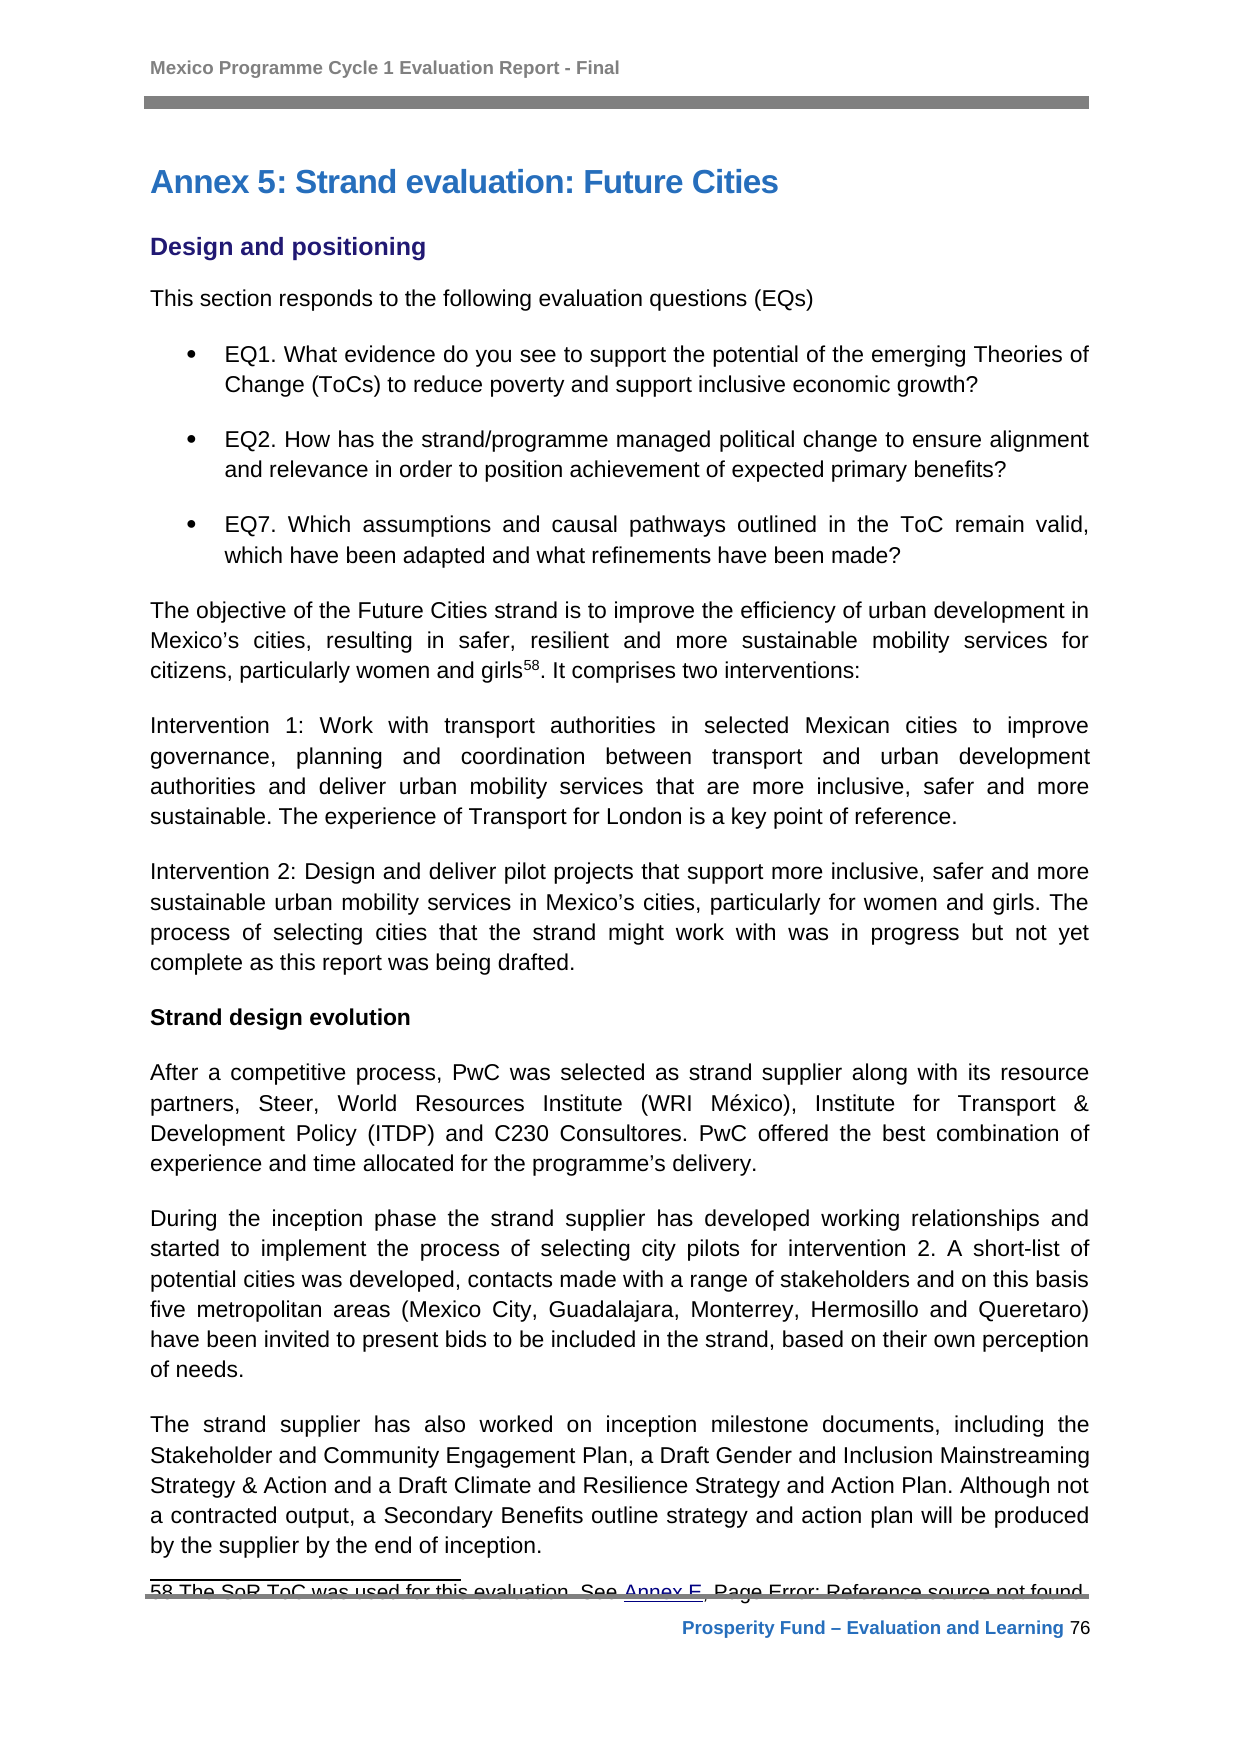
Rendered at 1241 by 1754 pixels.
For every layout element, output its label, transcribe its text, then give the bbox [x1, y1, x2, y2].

text Intervention 1: Work with transport authorities in selected Mexican cities to improve governance, planning and coordination between transport and urban development authorities and deliver urban mobility services that are more inclusive, safer and more sustainable. The experience of Transport for London is a key point of reference. [150, 712, 1090, 829]
subtitle Annex 5: Strand evaluation: Future Cities [150, 162, 1090, 201]
text During the inception phase the strand supplier has developed working relationships and started to implement the process of selecting city pilots for intervention 2. A short-list of potential cities was developed, contacts made with a range of stakeholders and on this basis five metropolitan areas (Mexico City, Guadalajara, Monterrey, Hermosillo and Queretaro) have been invited to present bids to be included in the strand, based on their own perception of needs. [150, 1205, 1090, 1383]
text The strand supplier has also worked on inception milestone documents, including the Stakeholder and Community Engagement Plan, a Draft Gender and Inclusion Mainstreaming Strategy & Action and a Draft Climate and Resilience Strategy and Action Plan. Although not a contracted output, a Secondary Benefits outline strategy and action plan will be produced by the supplier by the end of inception. [150, 1411, 1090, 1559]
subtitle Design and positioning [150, 232, 1090, 260]
text The objective of the Future Cities strand is to improve the efficiency of urban development in Mexico’s cities, resulting in safer, resilient and more sustainable mobility services for citizens, particularly women and girls. It comprises two interventions: [150, 597, 1090, 684]
list EQ7. Which assumptions and causal pathways outlined in the ToC remain valid, which have been adapted and what refinements have been made? [187, 511, 1090, 568]
text Intervention 2: Design and deliver pilot projects that support more inclusive, safer and more sustainable urban mobility services in Mexico’s cities, particularly for women and girls. The process of selecting cities that the strand might work with was in progress but not yet complete as this report was being drafted. [150, 858, 1090, 975]
list EQ1. What evidence do you see to support the potential of the emerging Theories of Change (ToCs) to reduce poverty and support inclusive economic growth? [187, 341, 1090, 397]
list EQ2. How has the strand/programme managed political change to ensure alignment and relevance in order to position achievement of expected primary benefits? [187, 426, 1090, 483]
text Strand design evolution [150, 1004, 1090, 1031]
text The SoR ToC was used for this evaluation. See Annex E, Page 77. [150, 1580, 1090, 1604]
text This section responds to the following evaluation questions (EQs) [150, 285, 1090, 312]
text After a competitive process, PwC was selected as strand supplier along with its resource partners, Steer, World Resources Institute (WRI México), Institute for Transport & Development Policy (ITDP) and C230 Consultores. PwC offered the best combination of experience and time allocated for the programme’s delivery. [150, 1059, 1090, 1176]
